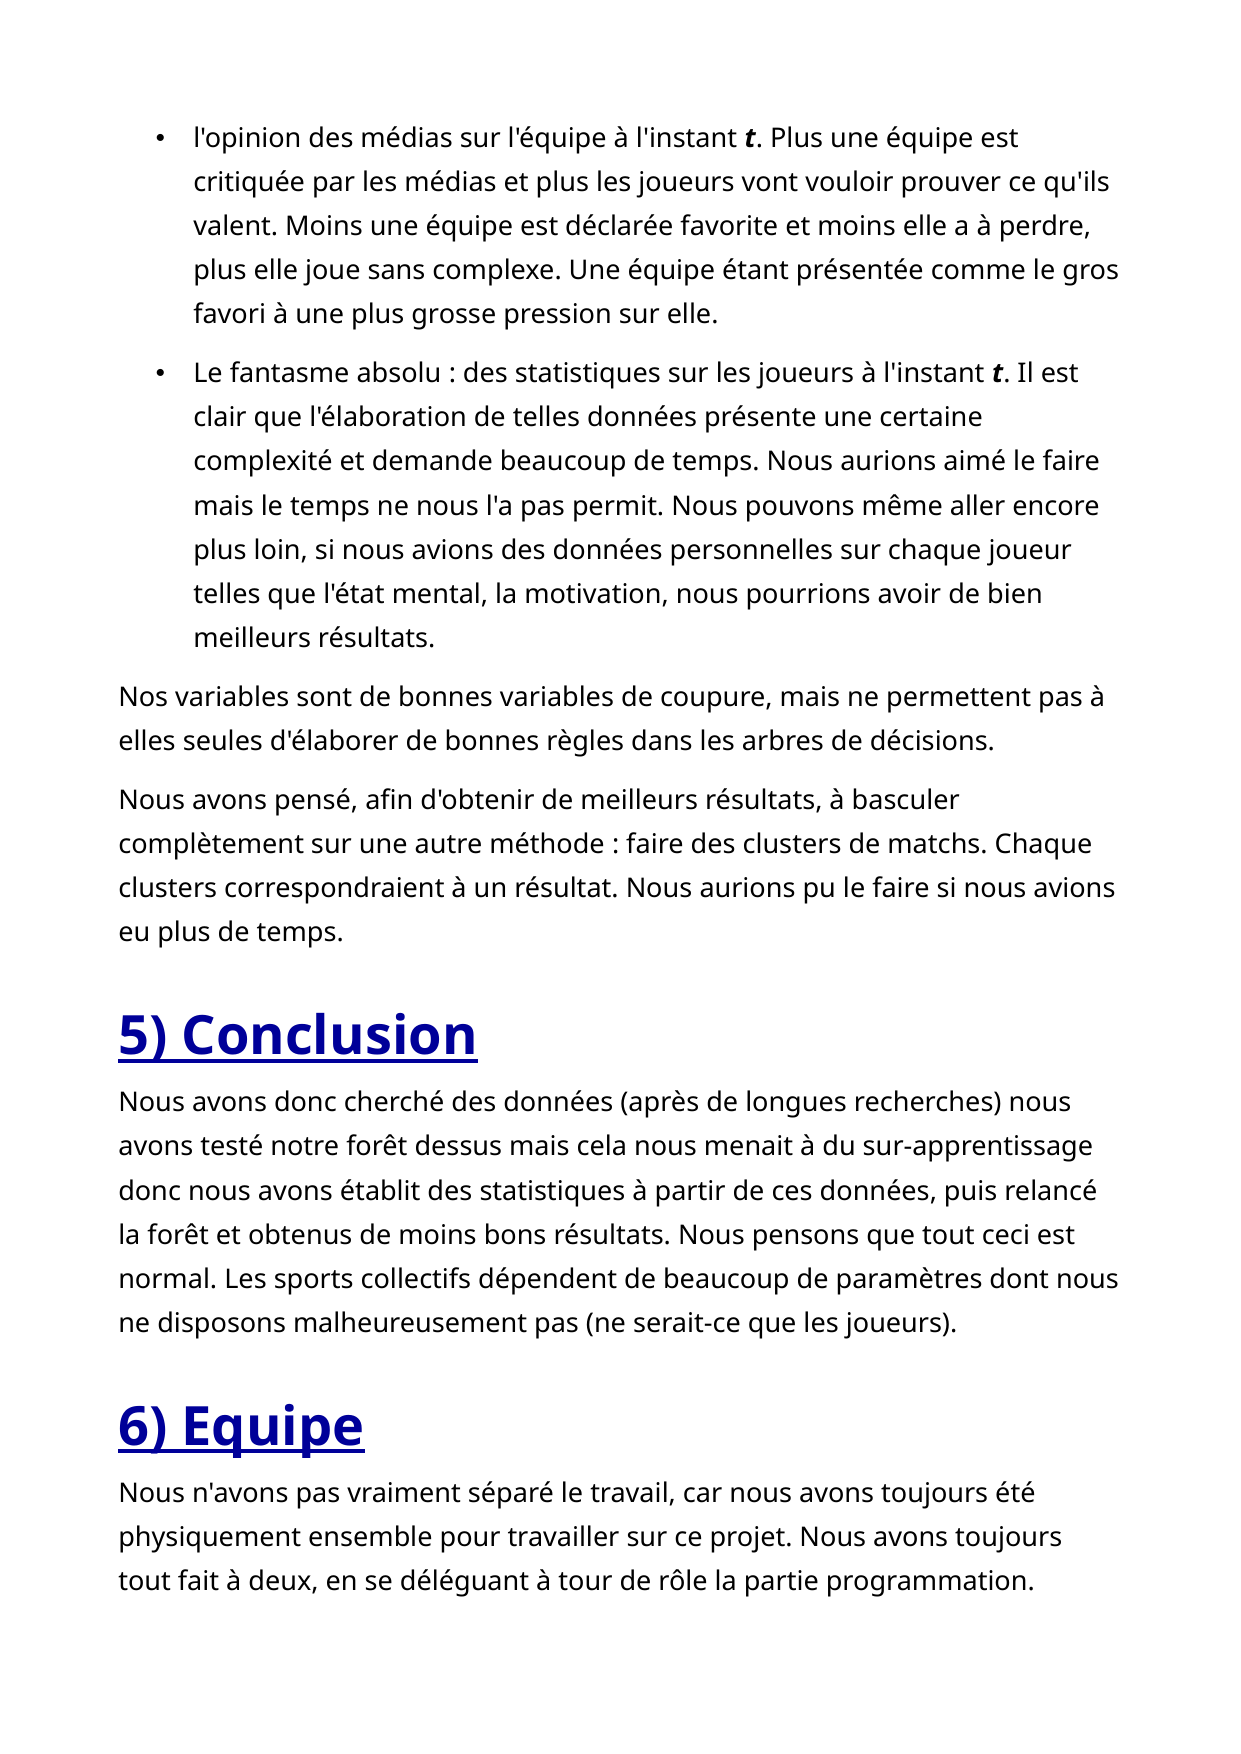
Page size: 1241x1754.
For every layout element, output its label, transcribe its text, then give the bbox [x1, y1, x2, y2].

subtitle 5) Conclusion [118, 996, 1122, 1070]
text Nous avons pensé, afin d'obtenir de meilleurs résultats, à basculer complètement sur une autre méthode : faire des clusters de matchs. Chaque clusters correspondraient à un résultat. Nous aurions pu le faire si nous avions eu plus de temps. [118, 780, 1122, 949]
text Nous n'avons pas vraiment séparé le travail, car nous avons toujours été physiquement ensemble pour travailler sur ce projet. Nous avons toujours tout fait à deux, en se déléguant à tour de rôle la partie programmation. [118, 1473, 1122, 1599]
subtitle 6) Equipe [118, 1387, 1122, 1461]
text Nos variables sont de bonnes variables de coupure, mais ne permettent pas à elles seules d'élaborer de bonnes règles dans les arbres de décisions. [118, 677, 1122, 758]
list Le fantasme absolu : des statistiques sur les joueurs à l'instant t. Il est clair que l'élaboration de telles données présente une certaine complexité et demande beaucoup de temps. Nous aurions aimé le faire mais le temps ne nous l'a pas permit. Nous pouvons même aller encore plus loin, si nous avions des données personnelles sur chaque joueur telles que l'état mental, la motivation, nous pourrions avoir de bien meilleurs résultats. [156, 353, 1122, 655]
text Nous avons donc cherché des données (après de longues recherches) nous avons testé notre forêt dessus mais cela nous menait à du sur-apprentissage donc nous avons établit des statistiques à partir de ces données, puis relancé la forêt et obtenus de moins bons résultats. Nous pensons que tout ceci est normal. Les sports collectifs dépendent de beaucoup de paramètres dont nous ne disposons malheureusement pas (ne serait-ce que les joueurs). [118, 1083, 1122, 1340]
list l'opinion des médias sur l'équipe à l'instant t. Plus une équipe est critiquée par les médias et plus les joueurs vont vouloir prouver ce qu'ils valent. Moins une équipe est déclarée favorite et moins elle a à perdre, plus elle joue sans complexe. Une équipe étant présentée comme le gros favori à une plus grosse pression sur elle. [156, 118, 1122, 332]
